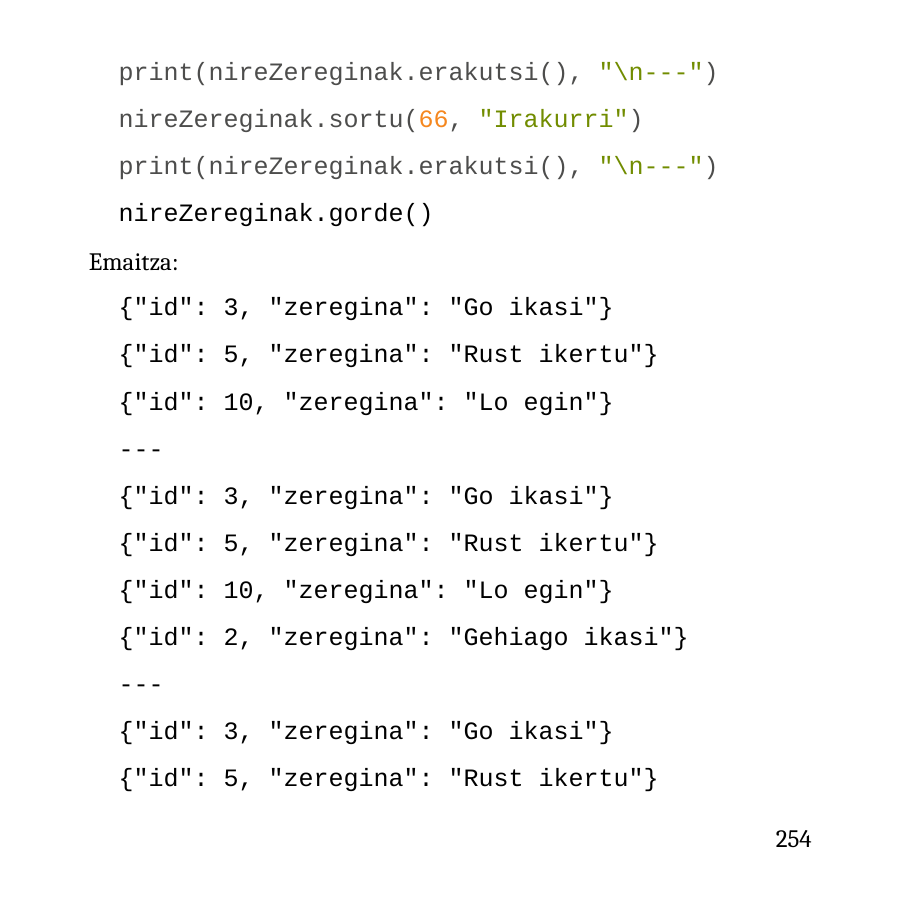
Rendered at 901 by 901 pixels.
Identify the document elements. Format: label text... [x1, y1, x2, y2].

text {"id": 3, "zeregina": "Go ikasi"} [118, 719, 811, 747]
text print(nireZereginak.erakutsi(), "\n---") [118, 59, 811, 87]
text nireZereginak.sortu(66, "Irakurri") [118, 106, 811, 134]
text {"id": 5, "zeregina": "Rust ikertu"} [118, 766, 811, 794]
text --- [118, 672, 811, 700]
text --- [118, 436, 811, 464]
text {"id": 5, "zeregina": "Rust ikertu"} [118, 342, 811, 370]
text {"id": 3, "zeregina": "Go ikasi"} [118, 483, 811, 512]
text nireZereginak.gorde() [118, 200, 811, 229]
text {"id": 2, "zeregina": "Gehiago ikasi"} [118, 624, 811, 653]
text {"id": 10, "zeregina": "Lo egin"} [118, 577, 811, 606]
text {"id": 3, "zeregina": "Go ikasi"} [118, 295, 811, 323]
text {"id": 5, "zeregina": "Rust ikertu"} [118, 530, 811, 559]
text print(nireZereginak.erakutsi(), "\n---") [118, 153, 811, 182]
text {"id": 10, "zeregina": "Lo egin"} [118, 389, 811, 417]
text Emaitza: [89, 247, 811, 276]
